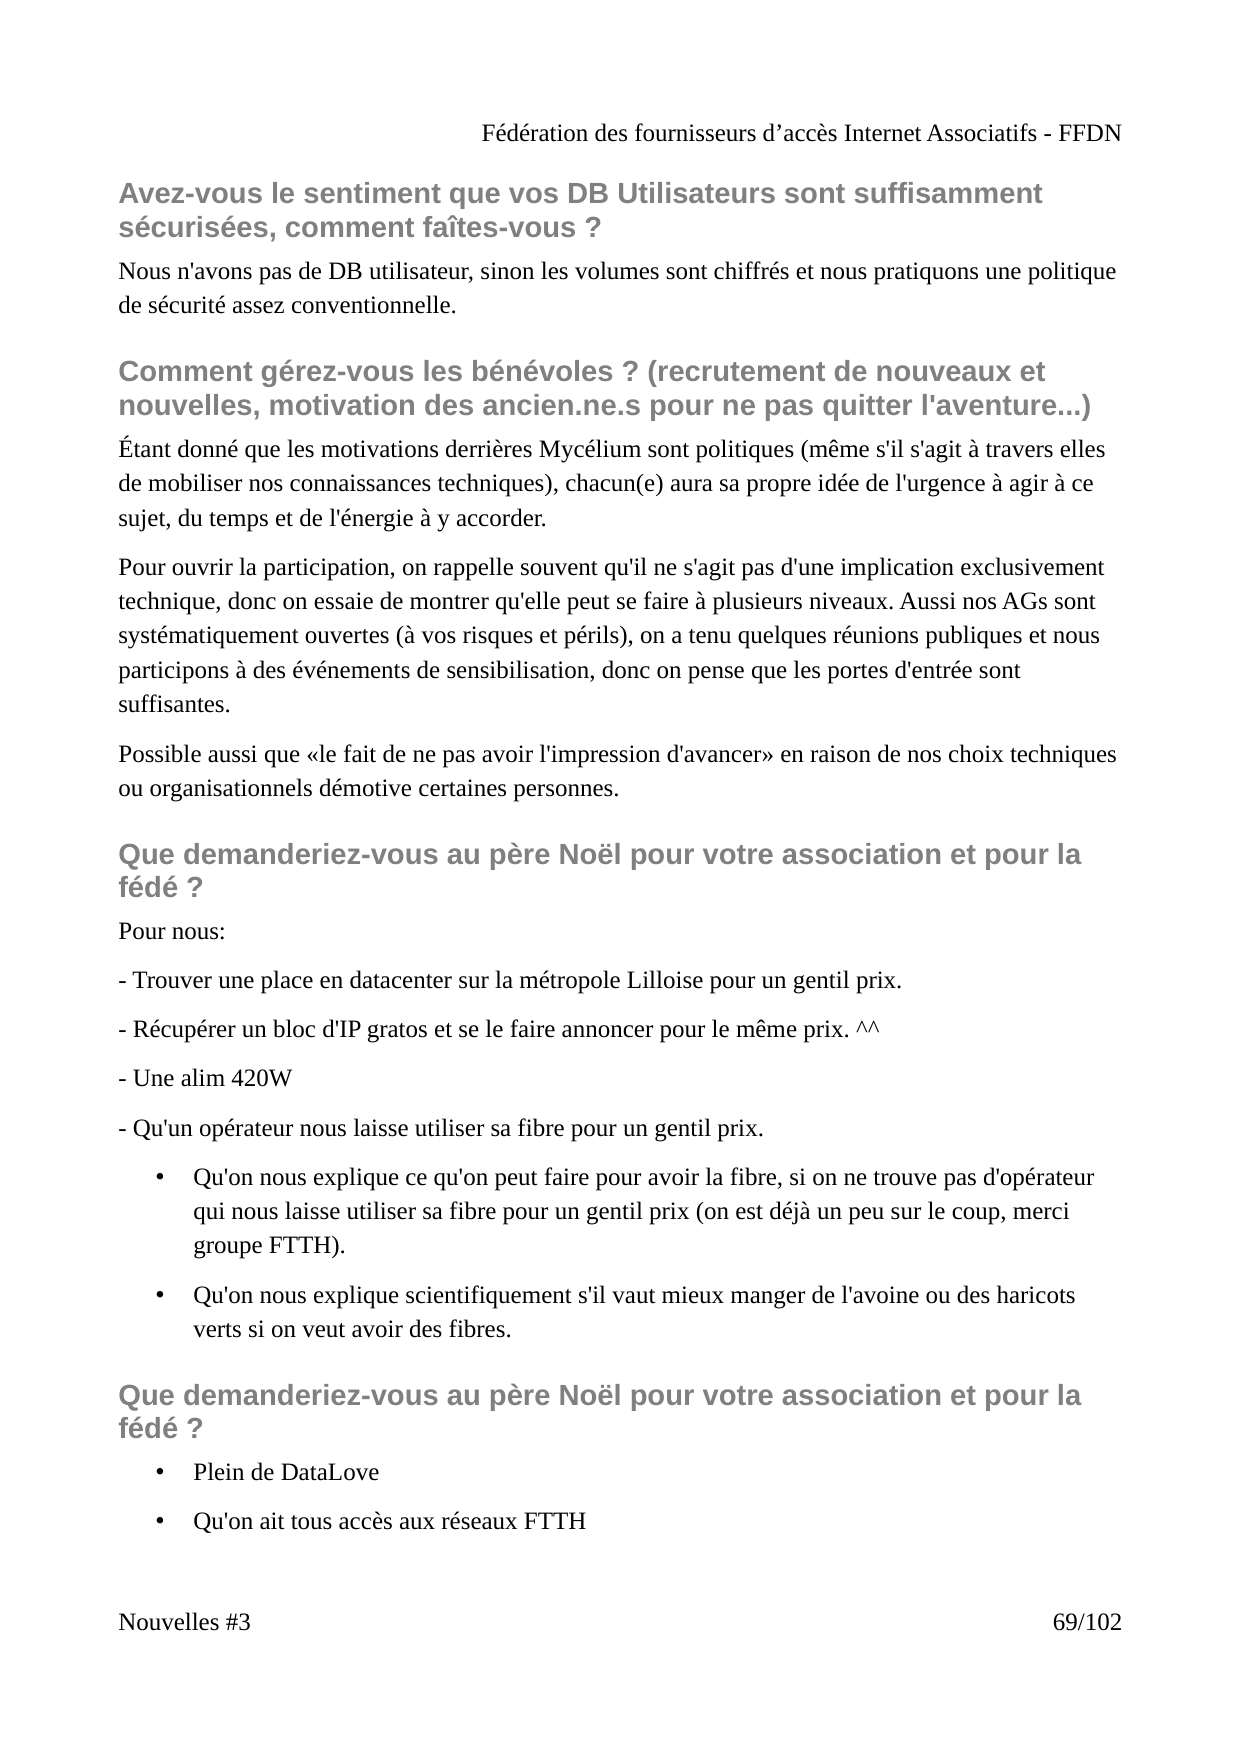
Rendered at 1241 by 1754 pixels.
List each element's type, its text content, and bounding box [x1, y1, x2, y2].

list Qu'on ait tous accès aux réseaux FTTH [156, 1506, 1122, 1535]
text Pour ouvrir la participation, on rappelle souvent qu'il ne s'agit pas d'une implication exclusivement technique, donc on essaie de montrer qu'elle peut se faire à plusieurs niveaux. Aussi nos AGs sont systématiquement ouvertes (à vos risques et périls), on a tenu quelques réunions publiques et nous participons à des événements de sensibilisation, donc on pense que les portes d'entrée sont suffisantes. [118, 552, 1122, 718]
list Qu'on nous explique scientifiquement s'il vaut mieux manger de l'avoine ou des haricots verts si on veut avoir des fibres. [156, 1280, 1122, 1343]
text Pour nous: [118, 916, 1122, 945]
list Qu'on nous explique ce qu'on peut faire pour avoir la fibre, si on ne trouve pas d'opérateur qui nous laisse utiliser sa fibre pour un gentil prix (on est déjà un peu sur le coup, merci groupe FTTH). [156, 1162, 1122, 1259]
list Plein de DataLove [156, 1457, 1122, 1486]
text Étant donné que les motivations derrières Mycélium sont politiques (même s'il s'agit à travers elles de mobiliser nos connaissances techniques), chacun(e) aura sa propre idée de l'urgence à agir à ce sujet, du temps et de l'énergie à y accorder. [118, 434, 1122, 531]
subtitle Avez-vous le sentiment que vos DB Utilisateurs sont suffisamment sécurisées, comment faîtes-vous ? [118, 176, 1122, 243]
text - Récupérer un bloc d'IP gratos et se le faire annoncer pour le même prix. ^^ [118, 1014, 1122, 1043]
text Nous n'avons pas de DB utilisateur, sinon les volumes sont chiffrés et nous pratiquons une politique de sécurité assez conventionnelle. [118, 256, 1122, 319]
text - Qu'un opérateur nous laisse utiliser sa fibre pour un gentil prix. [118, 1113, 1122, 1141]
subtitle Que demanderiez-vous au père Noël pour votre association et pour la fédé ? [118, 1378, 1122, 1445]
subtitle Comment gérez-vous les bénévoles ? (recrutement de nouveaux et nouvelles, motivation des ancien.ne.s pour ne pas quitter l'aventure...) [118, 354, 1122, 421]
subtitle Que demanderiez-vous au père Noël pour votre association et pour la fédé ? [118, 837, 1122, 904]
text - Trouver une place en datacenter sur la métropole Lilloise pour un gentil prix. [118, 965, 1122, 994]
text Possible aussi que «le fait de ne pas avoir l'impression d'avancer» en raison de nos choix techniques ou organisationnels démotive certaines personnes. [118, 739, 1122, 802]
text - Une alim 420W [118, 1063, 1122, 1092]
